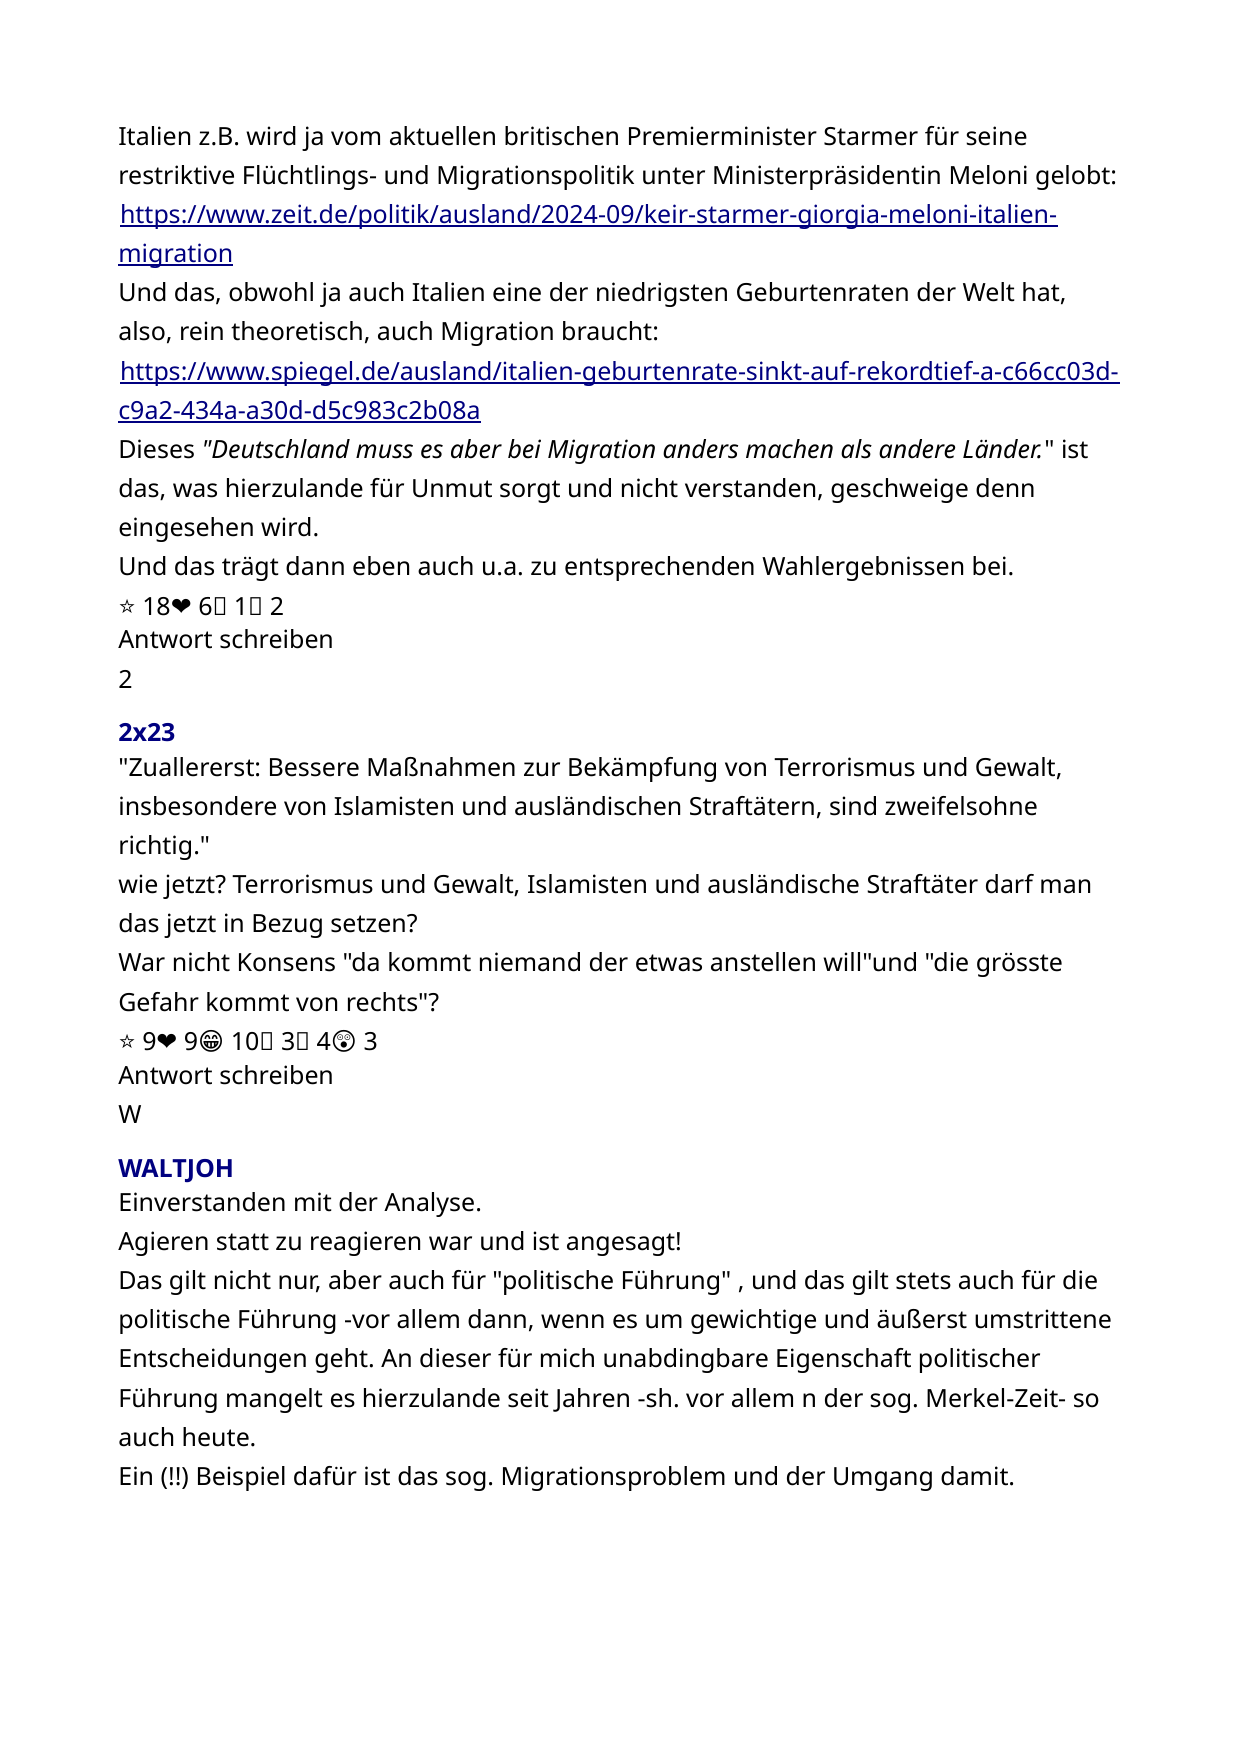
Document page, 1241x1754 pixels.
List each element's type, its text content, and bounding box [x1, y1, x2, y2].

text https://www.spiegel.de/ausland/italien-geburtenrate-sinkt-auf-rekordtief-a-c66cc03d-c9a2-434a-a30d-d5c983c2b08a [118, 353, 1122, 426]
text ⭐️ 18❤️ 6🙁 1🤨 2 [118, 588, 1122, 622]
text "Zuallererst: Bessere Maßnahmen zur Bekämpfung von Terrorismus und Gewalt, insbesondere von Islamisten und ausländischen Straftätern, sind zweifelsohne richtig." [118, 749, 1122, 862]
text W [118, 1097, 1122, 1131]
text Einverstanden mit der Analyse. [118, 1184, 1122, 1218]
text Antwort schreiben [118, 1057, 1122, 1091]
text Agieren statt zu reagieren war und ist angesagt! [118, 1223, 1122, 1258]
text Und das, obwohl ja auch Italien eine der niedrigsten Geburtenraten der Welt hat, also, rein theoretisch, auch Migration braucht: [118, 275, 1122, 348]
text ⭐️ 9❤️ 9😁 10🙁 3🤨 4😲 3 [118, 1023, 1122, 1057]
text 2 [118, 661, 1122, 695]
text War nicht Konsens "da kommt niemand der etwas anstellen will"und "die grösste Gefahr kommt von rechts"? [118, 945, 1122, 1018]
text https://www.zeit.de/politik/ausland/2024-09/keir-starmer-giorgia-meloni-italien-migration [118, 196, 1122, 270]
text Ein (!!) Beispiel dafür ist das sog. Migrationsproblem und der Umgang damit. [118, 1458, 1122, 1493]
text Und das trägt dann eben auch u.a. zu entsprechenden Wahlergebnissen bei. [118, 549, 1122, 583]
subtitle WALTJOH [118, 1150, 1122, 1184]
text wie jetzt? Terrorismus und Gewalt, Islamisten und ausländische Straftäter darf man das jetzt in Bezug setzen? [118, 867, 1122, 940]
subtitle 2x23 [118, 715, 1122, 749]
text Das gilt nicht nur, aber auch für "politische Führung" , und das gilt stets auch für die politische Führung -vor allem dann, wenn es um gewichtige und äußerst umstrittene Entscheidungen geht. An dieser für mich unabdingbare Eigenschaft politischer Führung mangelt es hierzulande seit Jahren -sh. vor allem n der sog. Merkel-Zeit- so auch heute. [118, 1263, 1122, 1453]
text Italien z.B. wird ja vom aktuellen britischen Premierminister Starmer für seine restriktive Flüchtlings- und Migrationspolitik unter Ministerpräsidentin Meloni gelobt: [118, 118, 1122, 191]
text Dieses "Deutschland muss es aber bei Migration anders machen als andere Länder." ist das, was hierzulande für Unmut sorgt und nicht verstanden, geschweige denn eingesehen wird. [118, 431, 1122, 544]
text Antwort schreiben [118, 622, 1122, 656]
